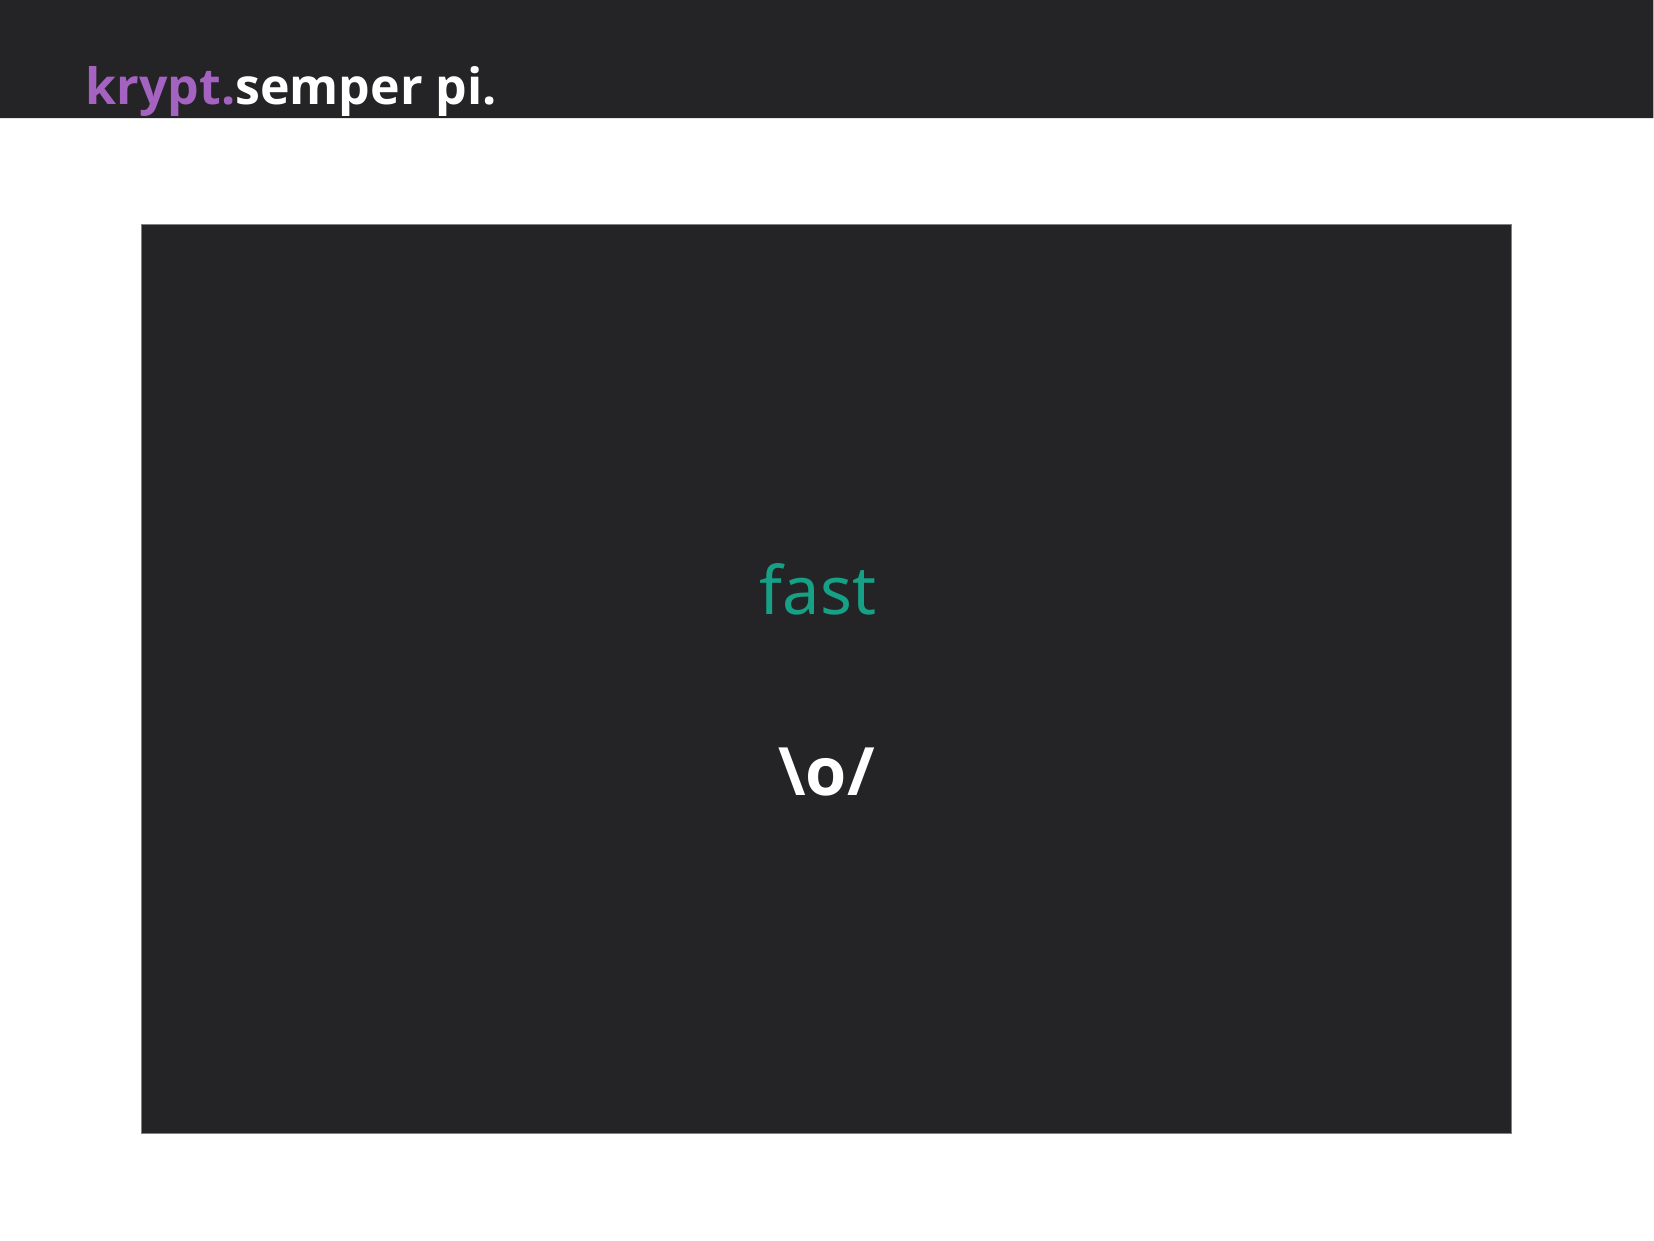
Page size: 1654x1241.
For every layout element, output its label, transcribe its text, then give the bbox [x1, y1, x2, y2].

text_box krypt.semper pi. [70, 43, 544, 119]
text_box fast \o/ [141, 224, 1512, 1134]
text_box [0, 0, 1654, 119]
